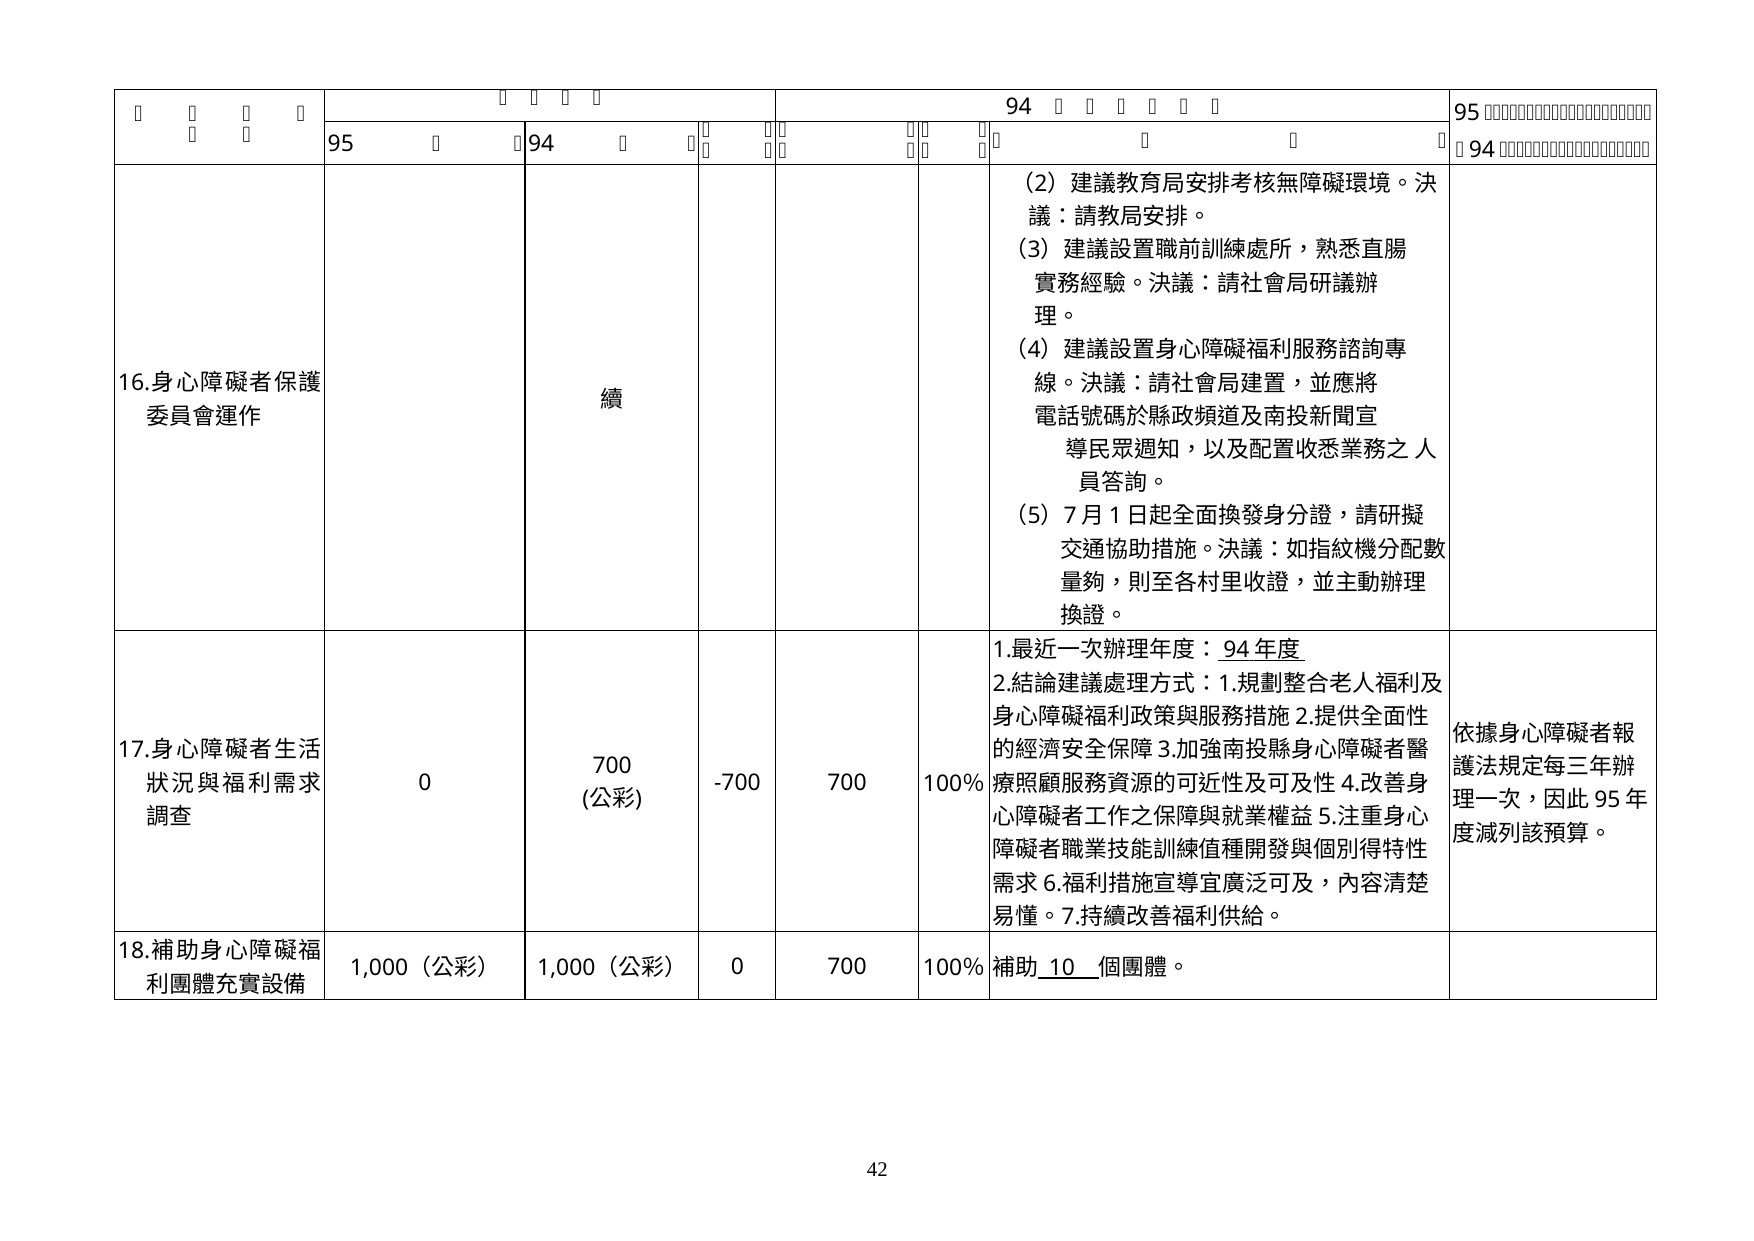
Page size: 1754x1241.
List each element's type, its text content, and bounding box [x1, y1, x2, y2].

table_header 94 年 度 辦 理 績 效 [776, 90, 1449, 121]
table_cell 補助 10 個團體。 [990, 932, 1449, 999]
table_cell 依據身心障礙者報護法規定每三年辦理一次，因此95年度減列該預算。 [1450, 631, 1656, 931]
table_cell 100％ [919, 932, 989, 999]
table_header 預 算 編 列 [325, 90, 775, 121]
table_cell 執行 比例 [919, 122, 989, 164]
table_cell 95年度 [325, 122, 524, 164]
table_cell 700 (公彩) [526, 631, 698, 931]
table_cell 17.身心障礙者生活狀況與福利需求調查 [115, 631, 324, 931]
table_cell [1450, 165, 1656, 630]
table_cell 執行成果 [990, 122, 1449, 164]
table_cell 0 [699, 932, 775, 999]
table_cell 16.身心障礙者保護委員會運作 [115, 165, 324, 630]
table_cell 700 [776, 631, 918, 931]
table_cell 1.最近一次辦理年度： 94年度 2.結論建議處理方式：1.規劃整合老人福利及身心障礙福利政策與服務措施2.提供全面性的經濟安全保障3.加強南投縣身心障礙者醫療照顧服務資源的可近性及可及性4.改善身心障礙者工作之保障與就業權益5.注重身心障礙者職業技能訓練值種開發與個別得特性需求6.福利措施宣導宜廣泛可及，內容清楚易懂。7.持續改善福利供給。 [990, 631, 1449, 931]
table_cell 續 [526, 165, 698, 630]
table_cell 100％ [919, 631, 989, 931]
table_cell [325, 165, 524, 630]
table_header 95年度預算減列或未編列或業務未辦理原因說明 及94年度運用民間資源或申請內政部補助金額 [1450, 90, 1656, 164]
table_header 措 施 項 目 名 稱 [115, 90, 324, 164]
table_cell 94年度 [526, 122, 698, 164]
table_cell [776, 165, 918, 630]
table_cell 1,000（公彩） [325, 932, 524, 999]
table_cell -700 [699, 631, 775, 931]
table_cell 18.補助身心障礙福利團體充實設備 [115, 932, 324, 999]
table_cell 700 [776, 932, 918, 999]
table_cell 增減 比較 [699, 122, 775, 164]
table_cell [699, 165, 775, 630]
table_cell 執行 總額 [776, 122, 918, 164]
table_cell （2）建議教育局安排考核無障礙環境。決 議：請教局安排。 （3）建議設置職前訓練處所，熟悉直腸 實務經驗。決議：請社會局研議辦 理。 （4）建議設置身心障礙福利服務諮詢專 線。決議：請社會局建置，並應將 電話號碼於縣政頻道及南投新聞宣 導民眾週知，以及配置收悉業務之 人員答詢。 （5）7月1日起全面換發身分證，請研擬交通協助措施。決議：如指紋機分配數量夠，則至各村里收證，並主動辦理換證。 [990, 165, 1449, 630]
table_cell 0 [325, 631, 524, 931]
table_cell [919, 165, 989, 630]
table_cell [1450, 932, 1656, 999]
table_cell 1,000（公彩） [526, 932, 698, 999]
